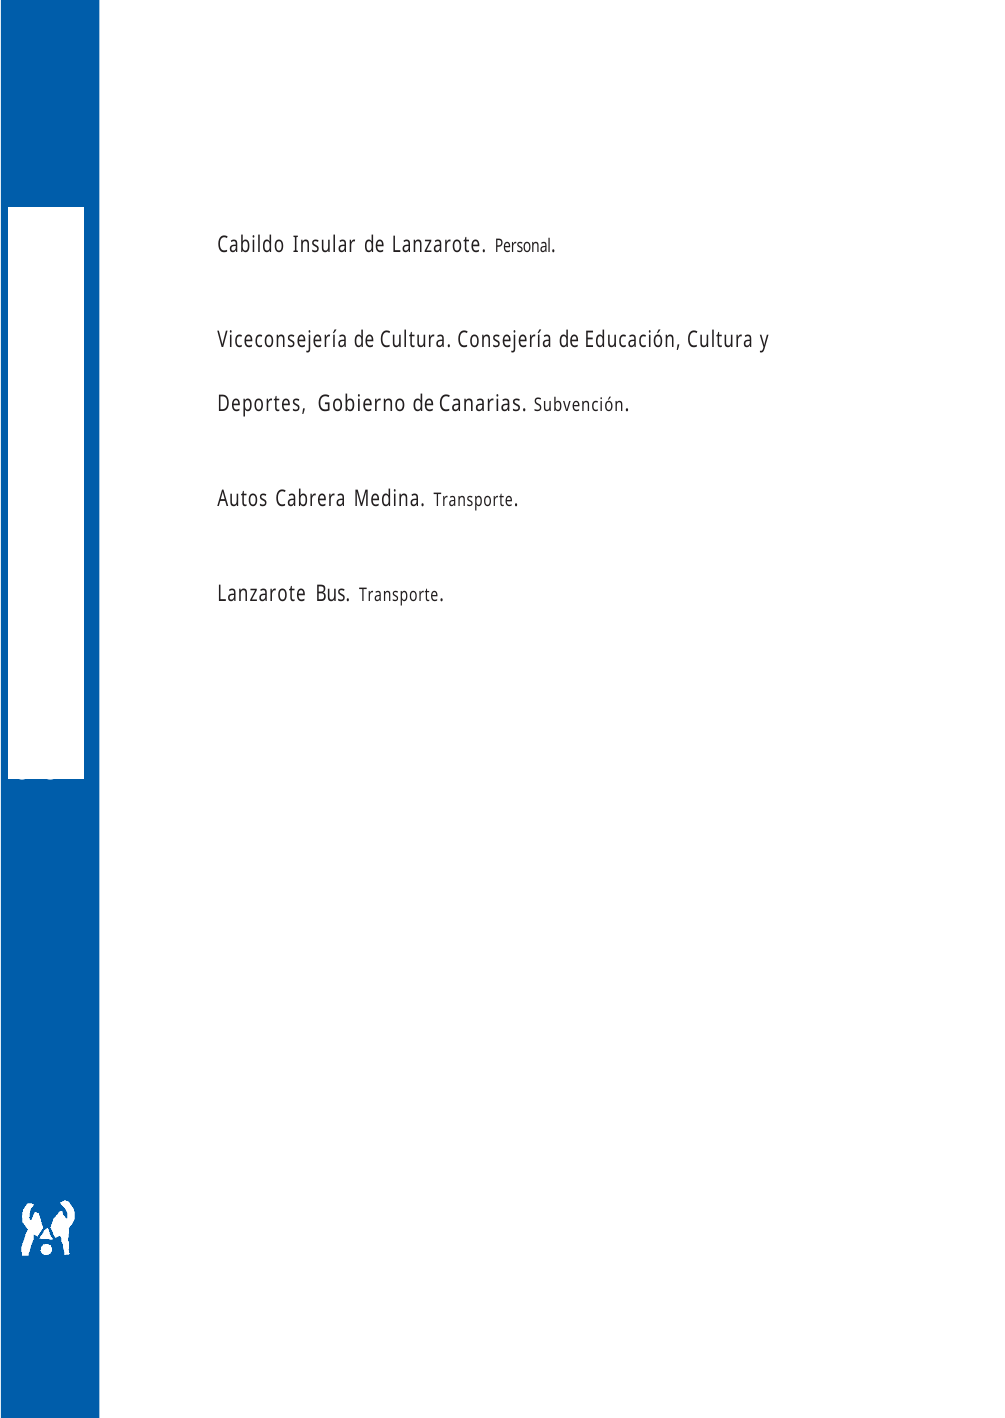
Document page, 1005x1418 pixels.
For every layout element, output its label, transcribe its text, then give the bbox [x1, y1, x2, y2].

text Lanzarote Bus. Transporte. [217, 577, 975, 608]
text Autos Cabrera Medina. Transporte. [217, 482, 975, 513]
text Viceconsejería de Cultura. Consejería de Educación, Cultura y Deportes, Gobierno de Canarias. Subvención. [217, 323, 807, 418]
text Entidades colaboradoras [10, 207, 84, 779]
text Cabildo Insular de Lanzarote. Personal. [217, 228, 975, 259]
